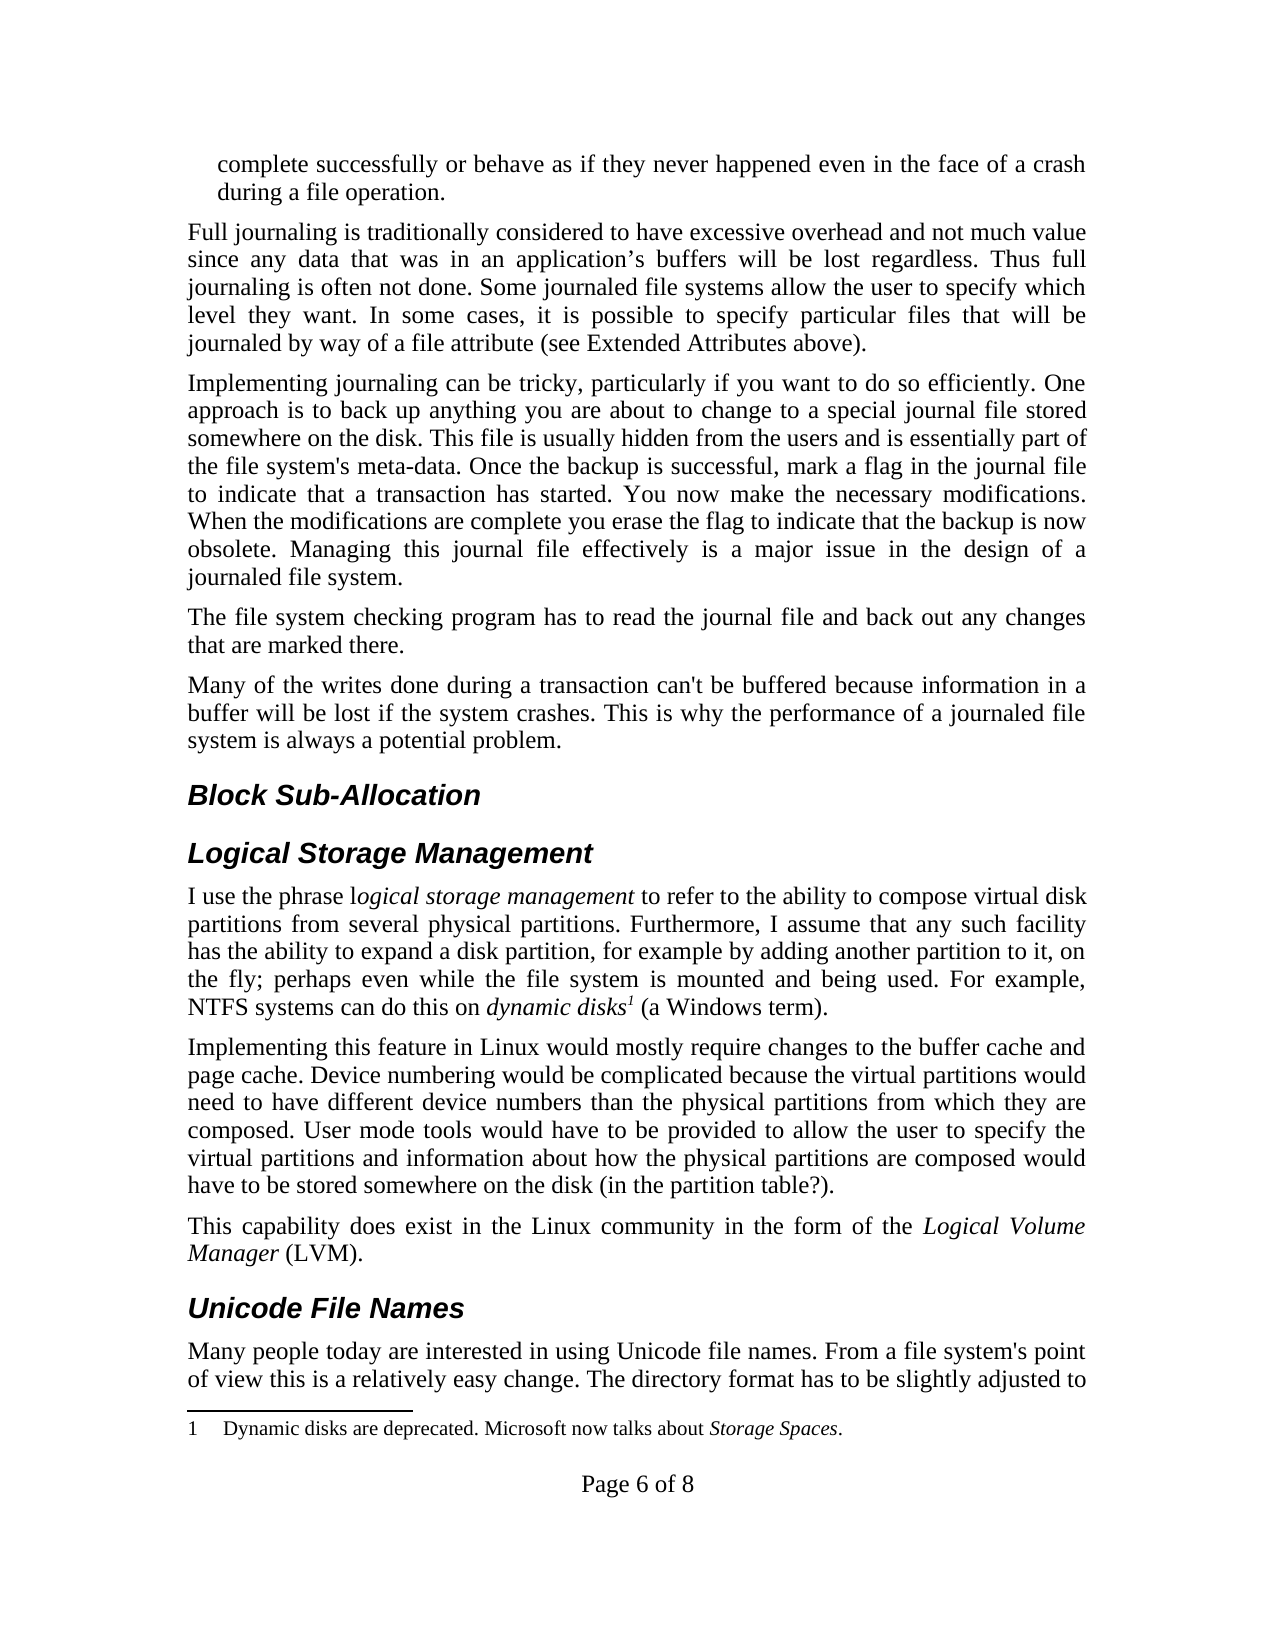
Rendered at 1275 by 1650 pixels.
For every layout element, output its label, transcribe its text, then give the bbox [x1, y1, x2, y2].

subtitle Unicode File Names [187, 1292, 1087, 1325]
text Implementing this feature in Linux would mostly require changes to the buffer cache and page cache. Device numbering would be complicated because the virtual partitions would need to have different device numbers than the physical partitions from which they are composed. User mode tools would have to be provided to allow the user to specify the virtual partitions and information about how the physical partitions are composed would have to be stored somewhere on the disk (in the partition table?). [187, 1033, 1087, 1199]
text The file system checking program has to read the journal file and back out any changes that are marked there. [187, 603, 1087, 658]
text Many people today are interested in using Unicode file names. From a file system's point of view this is a relatively easy change. The directory format has to be slightly adjusted to [187, 1337, 1087, 1393]
subtitle Logical Storage Management [187, 837, 1087, 869]
text Full journaling is traditionally considered to have excessive overhead and not much value since any data that was in an application’s buffers will be lost regardless. Thus full journaling is often not done. Some journaled file systems allow the user to specify which level they want. In some cases, it is possible to specify particular files that will be journaled by way of a file attribute (see Extended Attributes above). [187, 218, 1087, 356]
list complete successfully or behave as if they never happened even in the face of a crash during a file operation. [187, 150, 1087, 205]
text Dynamic disks are deprecated. Microsoft now talks about Storage Spaces. [187, 1417, 1087, 1440]
subtitle Block Sub-Allocation [187, 779, 1087, 812]
text Many of the writes done during a transaction can't be buffered because information in a buffer will be lost if the system crashes. This is why the performance of a journaled file system is always a potential problem. [187, 671, 1087, 754]
text Implementing journaling can be tricky, particularly if you want to do so efficiently. One approach is to back up anything you are about to change to a special journal file stored somewhere on the disk. This file is usually hidden from the users and is essentially part of the file system's meta-data. Once the backup is successful, mark a flag in the journal file to indicate that a transaction has started. You now make the necessary modifications. When the modifications are complete you erase the flag to indicate that the backup is now obsolete. Managing this journal file effectively is a major issue in the design of a journaled file system. [187, 369, 1087, 591]
text This capability does exist in the Linux community in the form of the Logical Volume Manager (LVM). [187, 1212, 1087, 1267]
text I use the phrase logical storage management to refer to the ability to compose virtual disk partitions from several physical partitions. Furthermore, I assume that any such facility has the ability to expand a disk partition, for example by adding another partition to it, on the fly; perhaps even while the file system is mounted and being used. For example, NTFS systems can do this on dynamic disks (a Windows term). [187, 882, 1087, 1021]
